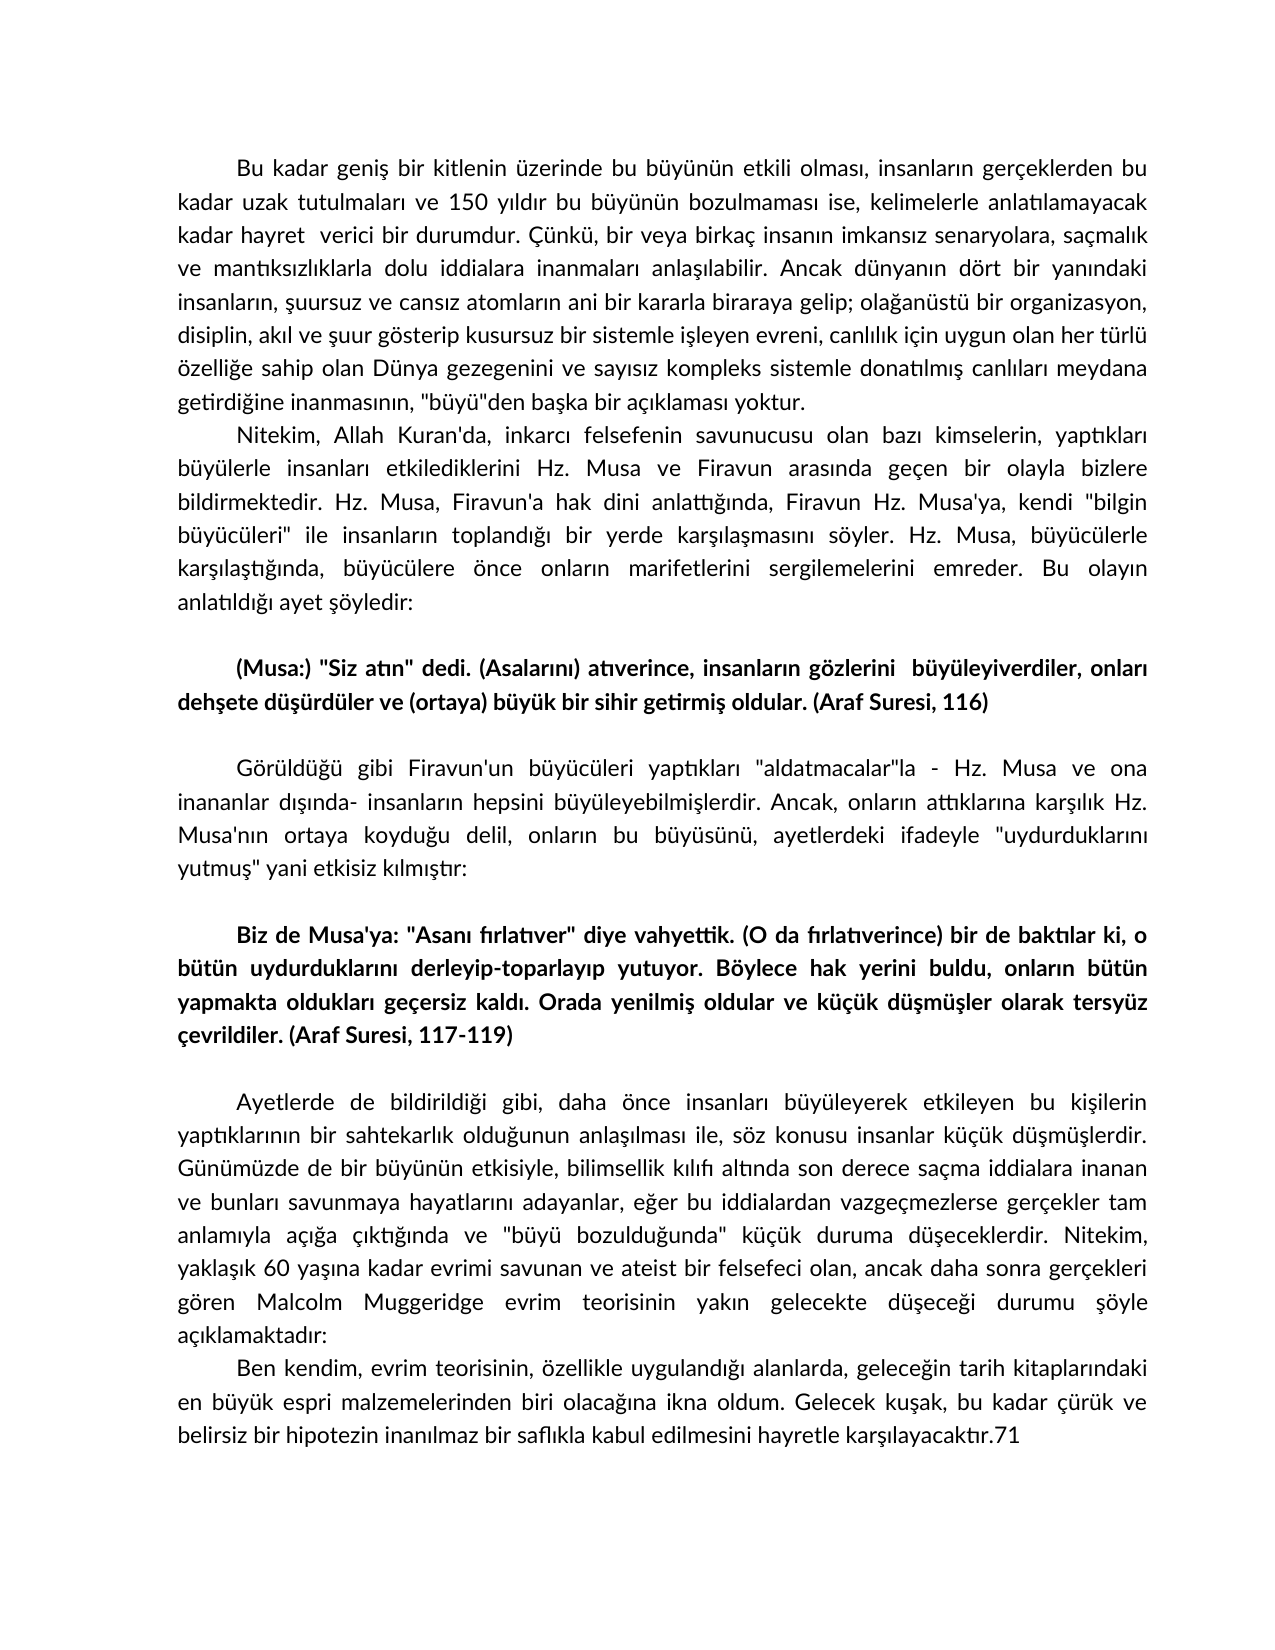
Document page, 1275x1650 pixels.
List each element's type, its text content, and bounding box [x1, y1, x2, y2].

text Ben kendim, evrim teorisinin, özellikle uygulandığı alanlarda, geleceğin tarih kitaplarındaki en büyük espri malzemelerinden biri olacağına ikna oldum. Gelecek kuşak, bu kadar çürük ve belirsiz bir hipotezin inanılmaz bir saflıkla kabul edilmesini hayretle karşılayacaktır.71 [177, 1350, 1149, 1450]
text Görüldüğü gibi Firavun'un büyücüleri yaptıkları "aldatmacalar"la - Hz. Musa ve ona inananlar dışında- insanların hepsini büyüleyebilmişlerdir. Ancak, onların attıklarına karşılık Hz. Musa'nın ortaya koyduğu delil, onların bu büyüsünü, ayetlerdeki ifadeyle "uydurduklarını yutmuş" yani etkisiz kılmıştır: [177, 750, 1149, 883]
text Nitekim, Allah Kuran'da, inkarcı felsefenin savunucusu olan bazı kimselerin, yaptıkları büyülerle insanları etkilediklerini Hz. Musa ve Firavun arasında geçen bir olayla bizlere bildirmektedir. Hz. Musa, Firavun'a hak dini anlattığında, Firavun Hz. Musa'ya, kendi "bilgin büyücüleri" ile insanların toplandığı bir yerde karşılaşmasını söyler. Hz. Musa, büyücülerle karşılaştığında, büyücülere önce onların marifetlerini sergilemelerini emreder. Bu olayın anlatıldığı ayet şöyledir: [177, 417, 1149, 617]
text Ayetlerde de bildirildiği gibi, daha önce insanları büyüleyerek etkileyen bu kişilerin yaptıklarının bir sahtekarlık olduğunun anlaşılması ile, söz konusu insanlar küçük düşmüşlerdir. Günümüzde de bir büyünün etkisiyle, bilimsellik kılıfı altında son derece saçma iddialara inanan ve bunları savunmaya hayatlarını adayanlar, eğer bu iddialardan vazgeçmezlerse gerçekler tam anlamıyla açığa çıktığında ve "büyü bozulduğunda" küçük duruma düşeceklerdir. Nitekim, yaklaşık 60 yaşına kadar evrimi savunan ve ateist bir felsefeci olan, ancak daha sonra gerçekleri gören Malcolm Muggeridge evrim teorisinin yakın gelecekte düşeceği durumu şöyle açıklamaktadır: [177, 1083, 1149, 1350]
text Biz de Musa'ya: "Asanı fırlatıver" diye vahyettik. (O da fırlatıverince) bir de baktılar ki, o bütün uydurduklarını derleyip-toparlayıp yutuyor. Böylece hak yerini buldu, onların bütün yapmakta oldukları geçersiz kaldı. Orada yenilmiş oldular ve küçük düşmüşler olarak tersyüz çevrildiler. (Araf Suresi, 117-119) [177, 917, 1149, 1050]
text (Musa:) "Siz atın" dedi. (Asalarını) atıverince, insanların gözlerini büyüleyiverdiler, onları dehşete düşürdüler ve (ortaya) büyük bir sihir getirmiş oldular. (Araf Suresi, 116) [177, 650, 1149, 717]
text Bu kadar geniş bir kitlenin üzerinde bu büyünün etkili olması, insanların gerçeklerden bu kadar uzak tutulmaları ve 150 yıldır bu büyünün bozulmaması ise, kelimelerle anlatılamayacak kadar hayret verici bir durumdur. Çünkü, bir veya birkaç insanın imkansız senaryolara, saçmalık ve mantıksızlıklarla dolu iddialara inanmaları anlaşılabilir. Ancak dünyanın dört bir yanındaki insanların, şuursuz ve cansız atomların ani bir kararla biraraya gelip; olağanüstü bir organizasyon, disiplin, akıl ve şuur gösterip kusursuz bir sistemle işleyen evreni, canlılık için uygun olan her türlü özelliğe sahip olan Dünya gezegenini ve sayısız kompleks sistemle donatılmış canlıları meydana getirdiğine inanmasının, "büyü"den başka bir açıklaması yoktur. [177, 150, 1149, 417]
